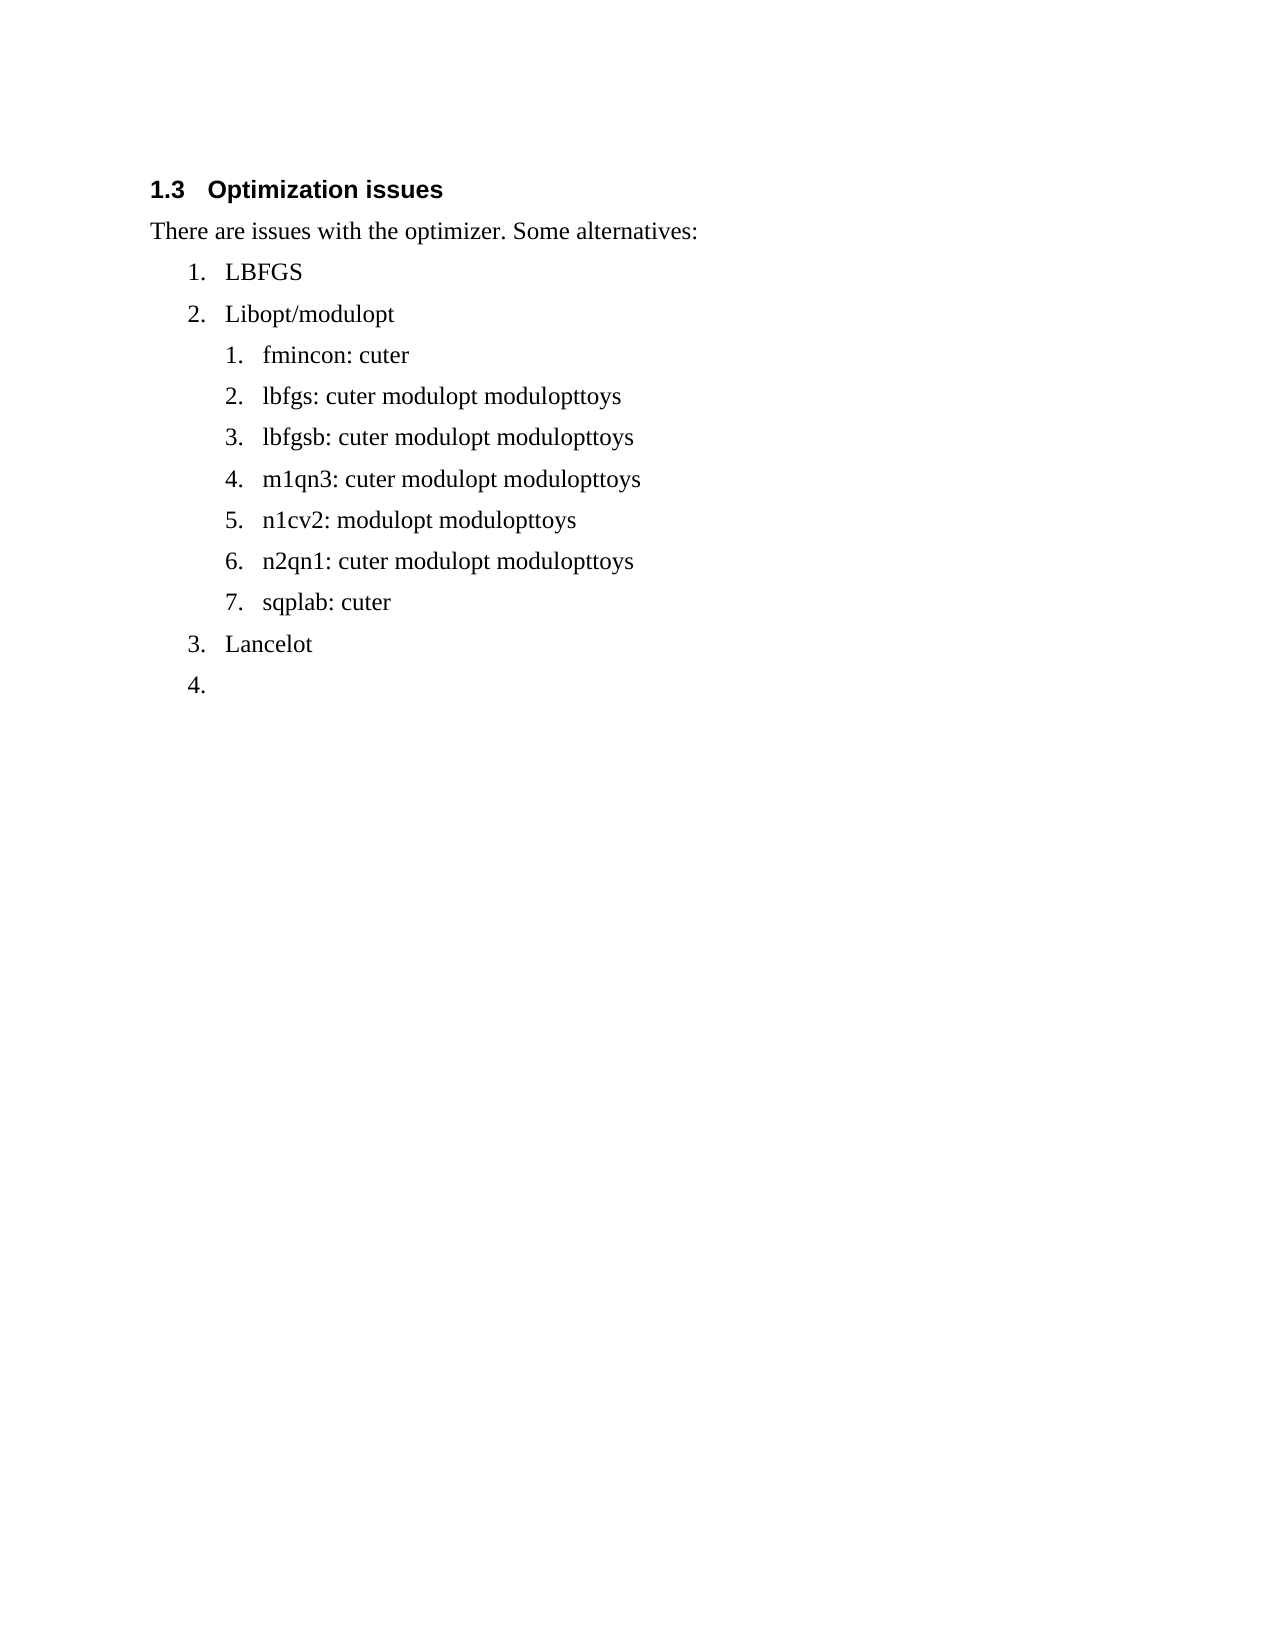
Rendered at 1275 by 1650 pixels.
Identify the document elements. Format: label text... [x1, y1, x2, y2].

list lbfgsb: cuter modulopt modulopttoys [225, 422, 1125, 451]
list LBFGS [187, 257, 1125, 286]
list Libopt/modulopt [187, 299, 1125, 327]
list n1cv2: modulopt modulopttoys [225, 505, 1125, 534]
text There are issues with the optimizer. Some alternatives: [150, 216, 1125, 245]
list fmincon: cuter [225, 340, 1125, 369]
subtitle Optimization issues [150, 175, 1125, 204]
list m1qn3: cuter modulopt modulopttoys [225, 464, 1125, 492]
list n2qn1: cuter modulopt modulopttoys [225, 546, 1125, 575]
list sqplab: cuter [225, 587, 1125, 616]
list Lancelot [187, 629, 1125, 657]
list lbfgs: cuter modulopt modulopttoys [225, 381, 1125, 410]
